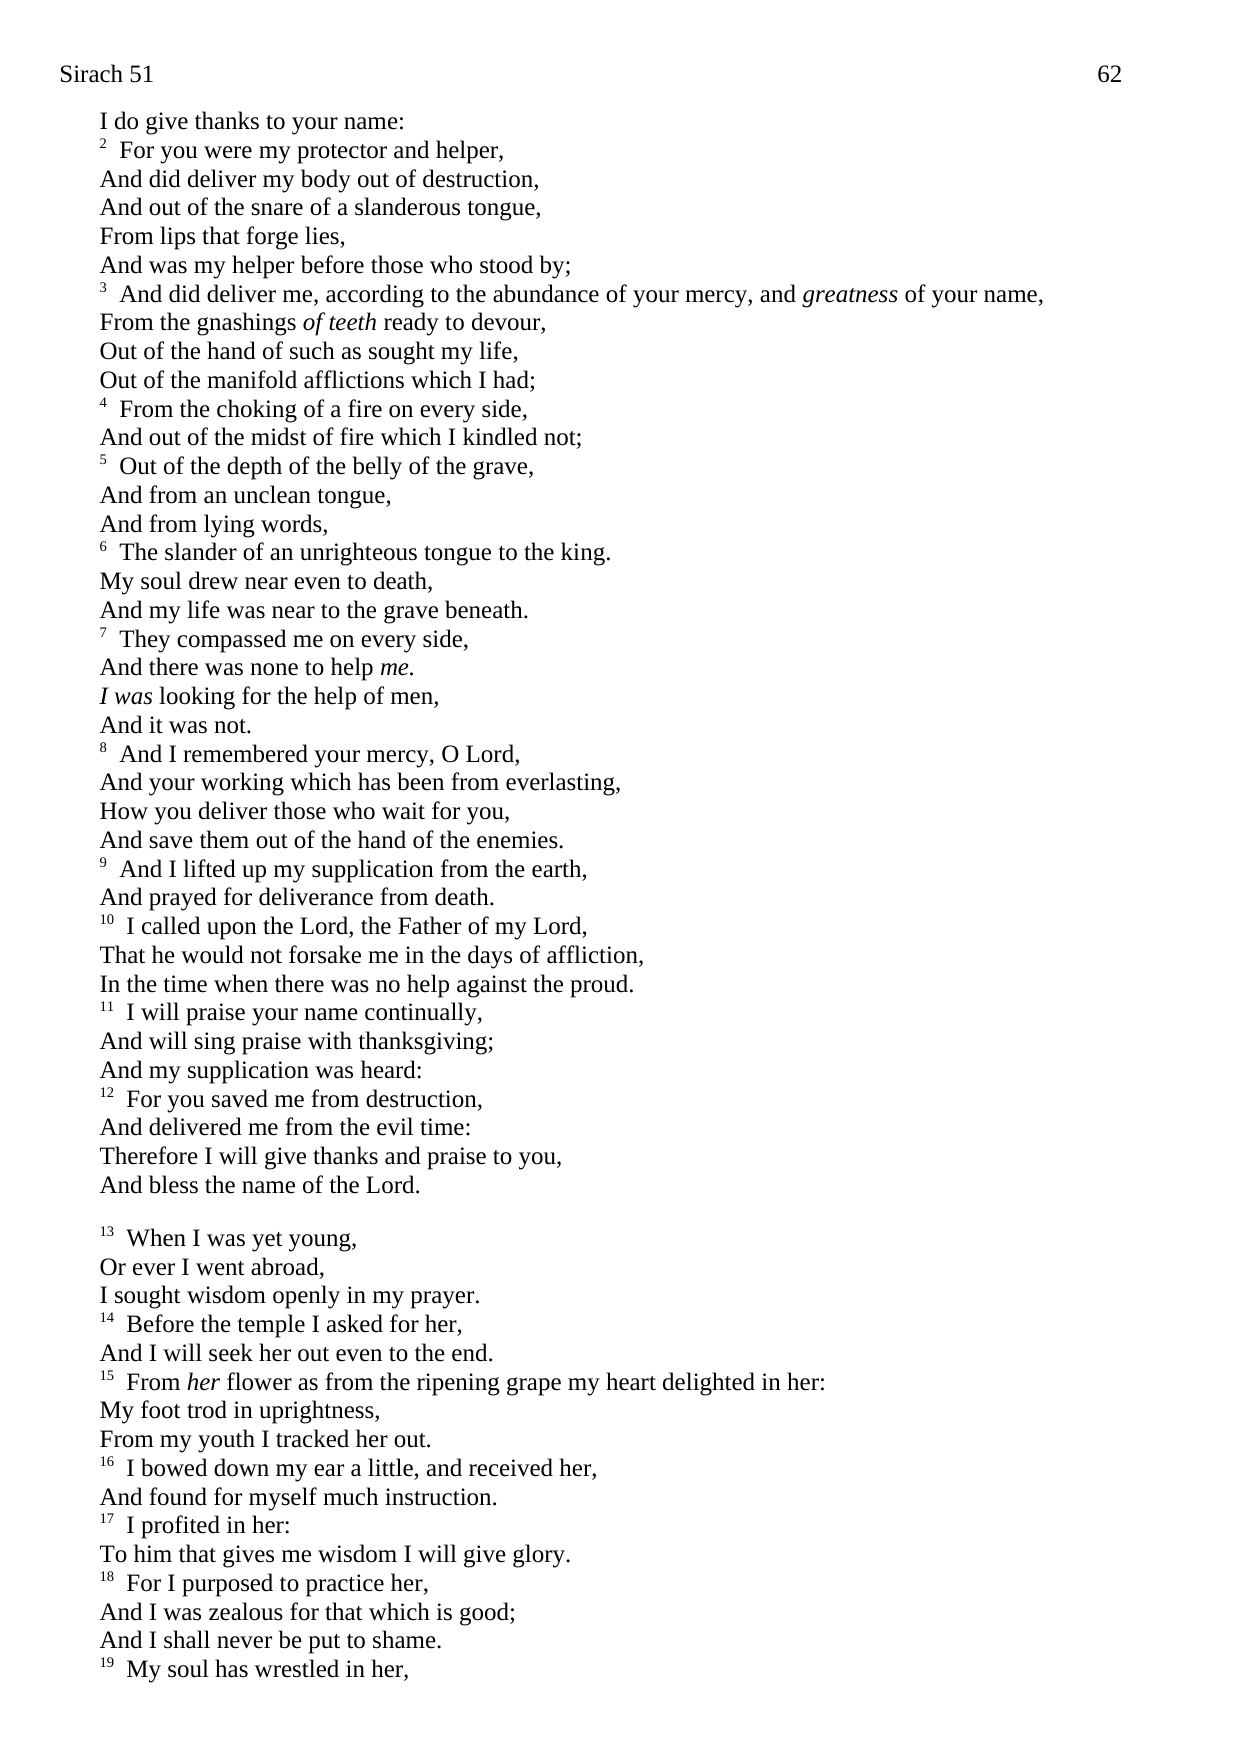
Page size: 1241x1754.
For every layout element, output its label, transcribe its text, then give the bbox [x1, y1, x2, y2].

text And will sing praise with thanksgiving; [99, 1026, 1122, 1055]
text 10 I called upon the Lord, the Father of my Lord, [99, 911, 1122, 940]
text And out of the midst of fire which I kindled not; [99, 422, 1122, 451]
text To him that gives me wisdom I will give glory. [99, 1539, 1122, 1568]
text 9 And I lifted up my supplication from the earth, [99, 854, 1122, 882]
text 15 From her flower as from the ripening grape my heart delighted in her: [99, 1367, 1122, 1395]
text 14 Before the temple I asked for her, [99, 1309, 1122, 1338]
text And save them out of the hand of the enemies. [99, 825, 1122, 854]
text And was my helper before those who stood by; [99, 250, 1122, 279]
text And prayed for deliverance from death. [99, 882, 1122, 911]
text That he would not forsake me in the days of affliction, [99, 940, 1122, 969]
text How you deliver those who wait for you, [99, 796, 1122, 825]
text 11 I will praise your name continually, [99, 997, 1122, 1026]
text And I shall never be put to shame. [99, 1625, 1122, 1654]
text And it was not. [99, 710, 1122, 739]
text 17 I profited in her: [99, 1510, 1122, 1539]
text From my youth I tracked her out. [99, 1424, 1122, 1453]
text 2 For you were my protector and helper, [99, 135, 1122, 164]
text And out of the snare of a slanderous tongue, [99, 192, 1122, 221]
text 16 I bowed down my ear a little, and received her, [99, 1453, 1122, 1482]
text 4 From the choking of a fire on every side, [99, 394, 1122, 422]
text 8 And I remembered your mercy, O Lord, [99, 739, 1122, 767]
text 18 For I purposed to practice her, [99, 1568, 1122, 1597]
text And there was none to help me. [99, 652, 1122, 681]
text 5 Out of the depth of the belly of the grave, [99, 451, 1122, 480]
text 6 The slander of an unrighteous tongue to the king. [99, 537, 1122, 566]
text And I will seek her out even to the end. [99, 1338, 1122, 1367]
text And delivered me from the evil time: [99, 1112, 1122, 1141]
text In the time when there was no help against the proud. [99, 969, 1122, 997]
text 12 For you saved me from destruction, [99, 1084, 1122, 1112]
text And did deliver my body out of destruction, [99, 164, 1122, 192]
text And I was zealous for that which is good; [99, 1597, 1122, 1625]
text Therefore I will give thanks and praise to you, [99, 1141, 1122, 1170]
text Or ever I went abroad, [99, 1252, 1122, 1280]
text Out of the hand of such as sought my life, [99, 336, 1122, 365]
text From the gnashings of teeth ready to devour, [99, 307, 1122, 336]
text My soul drew near even to death, [99, 566, 1122, 595]
text And found for myself much instruction. [99, 1482, 1122, 1510]
text I was looking for the help of men, [99, 681, 1122, 710]
text From lips that forge lies, [99, 221, 1122, 250]
text 7 They compassed me on every side, [99, 624, 1122, 652]
text 13 When I was yet young, [99, 1223, 1122, 1252]
text And your working which has been from everlasting, [99, 767, 1122, 796]
text And from lying words, [99, 509, 1122, 537]
text And from an unclean tongue, [99, 480, 1122, 509]
text My foot trod in uprightness, [99, 1395, 1122, 1424]
text I sought wisdom openly in my prayer. [99, 1280, 1122, 1309]
text I do give thanks to your name: [99, 106, 1122, 135]
text And my supplication was heard: [99, 1055, 1122, 1084]
text Out of the manifold afflictions which I had; [99, 365, 1122, 394]
text 3 And did deliver me, according to the abundance of your mercy, and greatness of your name, [99, 279, 1122, 307]
text 19 My soul has wrestled in her, [99, 1654, 1122, 1683]
text And bless the name of the Lord. [99, 1170, 1122, 1199]
text And my life was near to the grave beneath. [99, 595, 1122, 624]
